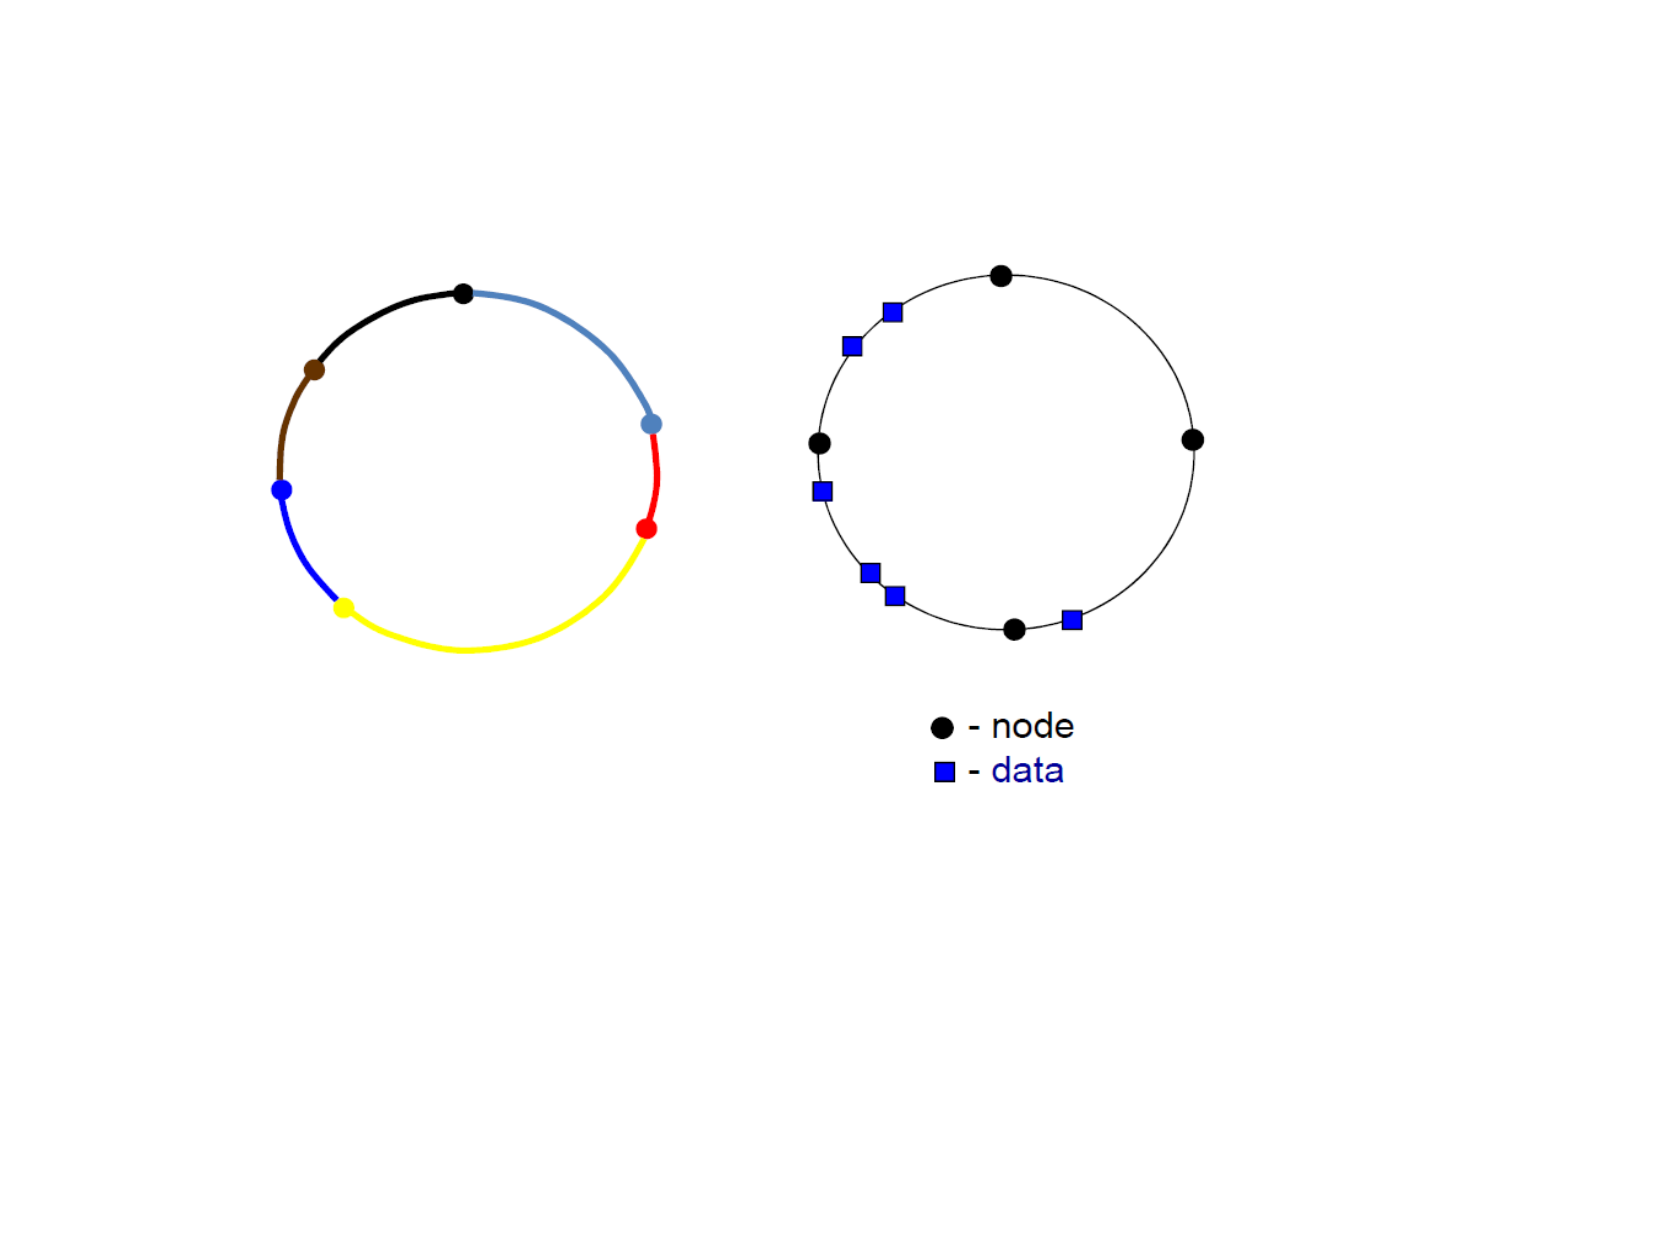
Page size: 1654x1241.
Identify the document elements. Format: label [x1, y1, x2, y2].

picture [240, 269, 691, 679]
picture [780, 221, 1231, 811]
